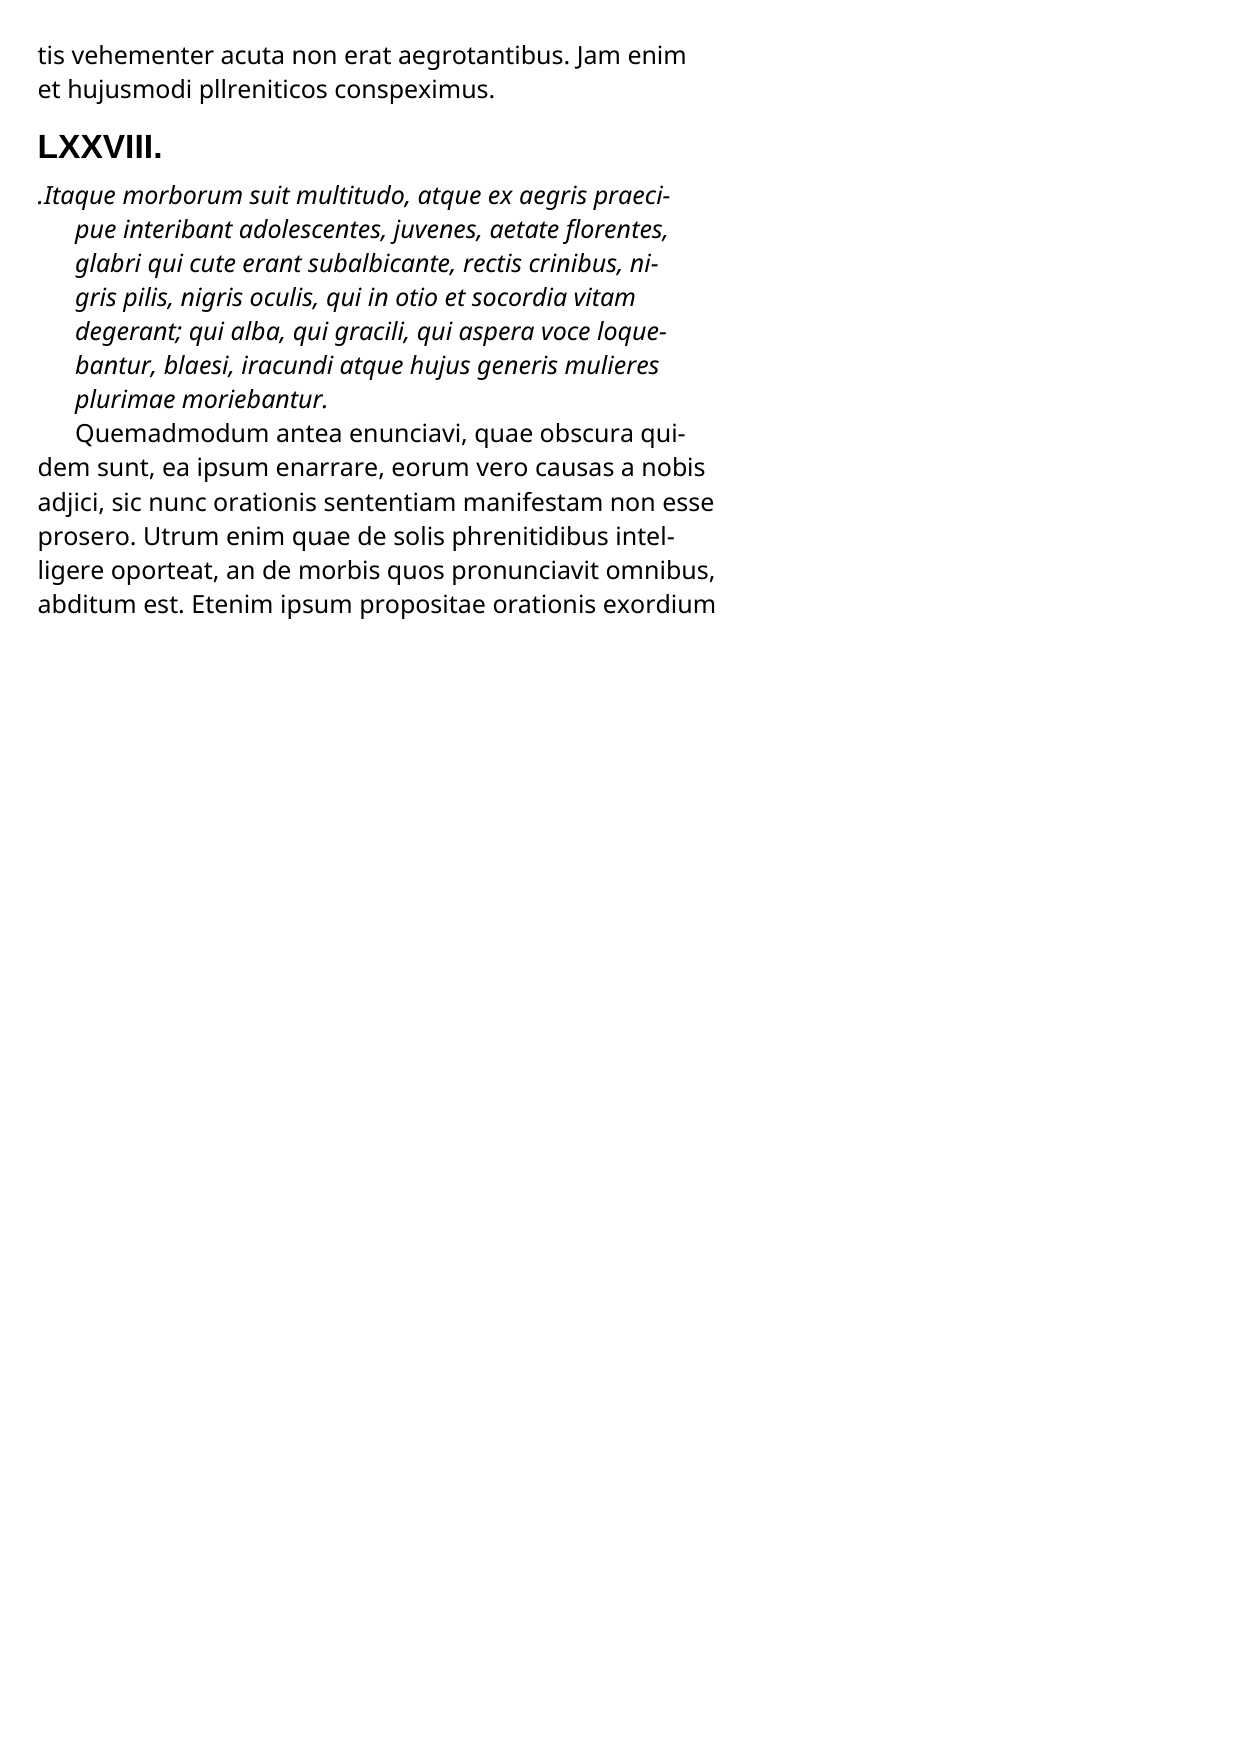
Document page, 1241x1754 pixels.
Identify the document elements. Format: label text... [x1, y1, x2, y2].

text .Itaque morborum suit multitudo, atque ex aegris praeci- pue interibant adolescentes, juvenes, aetate florentes, glabri qui cute erant subalbicante, rectis crinibus, ni- gris pilis, nigris oculis, qui in otio et socordia vitam degerant; qui alba, qui gracili, qui aspera voce loque- bantur, blaesi, iracundi atque hujus generis mulieres plurimae moriebantur. [37, 178, 1203, 416]
text Quemadmodum antea enunciavi, quae obscura qui- dem sunt, ea ipsum enarrare, eorum vero causas a nobis adjici, sic nunc orationis sententiam manifestam non esse prosero. Utrum enim quae de solis phrenitidibus intel- ligere oporteat, an de morbis quos pronunciavit omnibus, abditum est. Etenim ipsum propositae orationis exordium [37, 416, 1203, 620]
text tis vehementer acuta non erat aegrotantibus. Jam enim et hujusmodi pllreniticos conspeximus. [37, 37, 1203, 106]
subtitle LXXVIII. [37, 126, 1203, 165]
